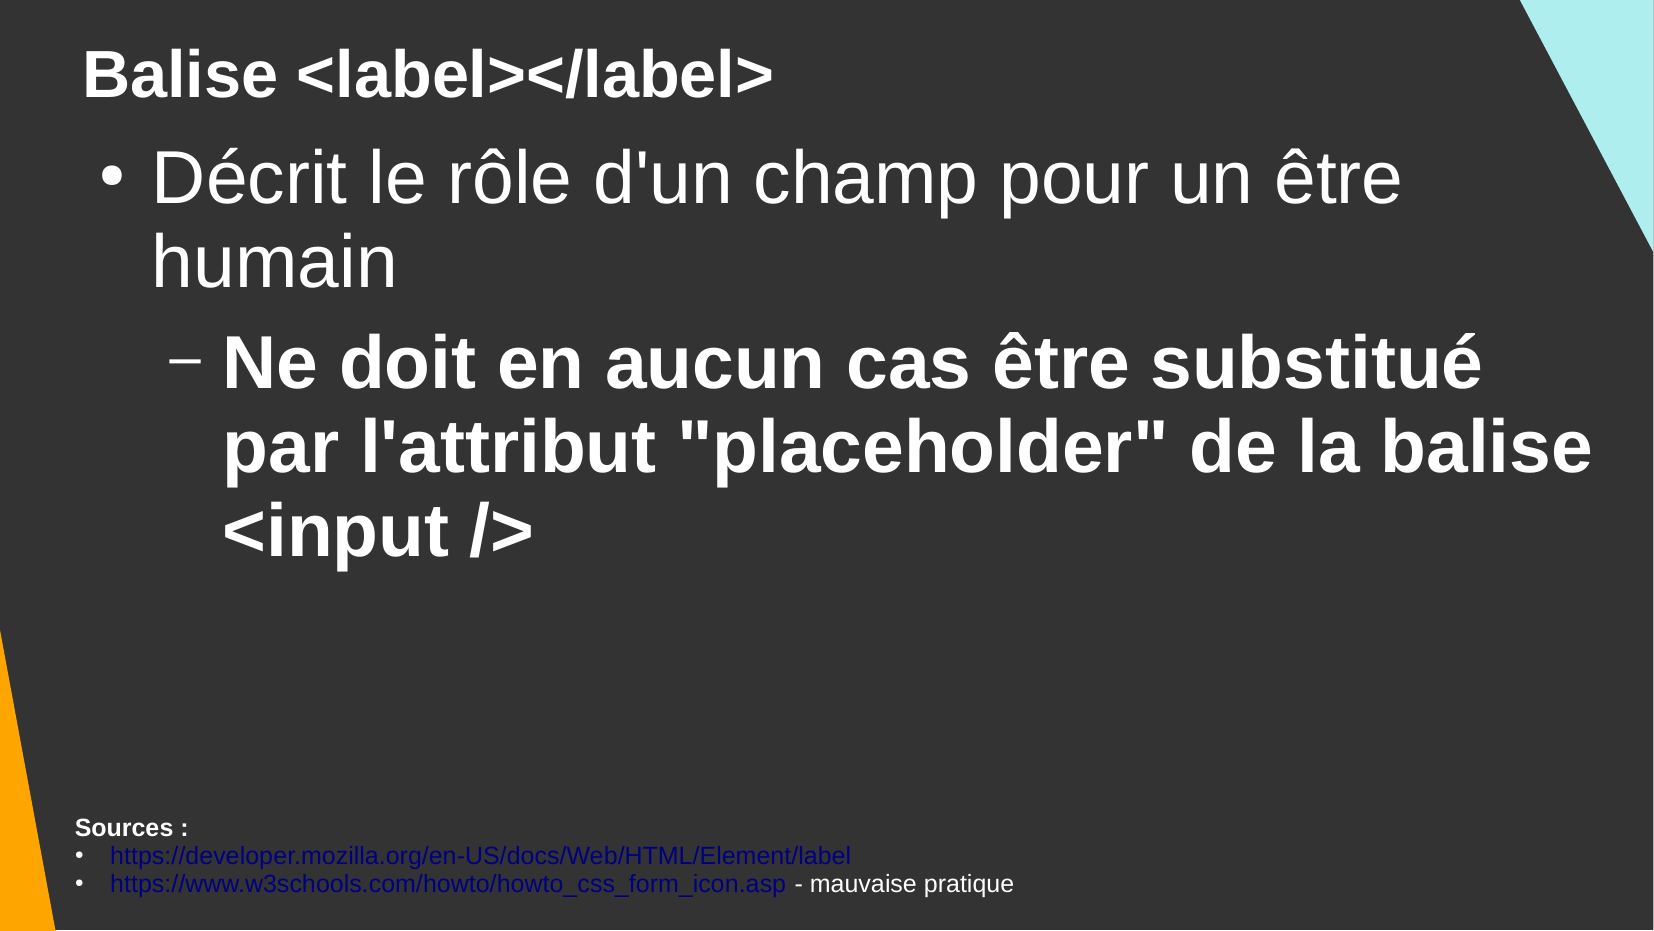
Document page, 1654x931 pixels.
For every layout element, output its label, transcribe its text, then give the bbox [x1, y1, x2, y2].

text_box [1519, 0, 1654, 254]
text_box [0, 629, 56, 931]
text_box Sources : https://developer.mozilla.org/en-US/docs/Web/HTML/Element/label https://www.w3schools.com/howto/howto_css_form_icon.asp - mauvaise pratique [60, 806, 1546, 931]
title Balise <label></label> [82, 37, 1571, 114]
list Décrit le rôle d'un champ pour un être humain Ne doit en aucun cas être substitué par l'attribut "placeholder" de la balise <input /> [80, 135, 1605, 591]
